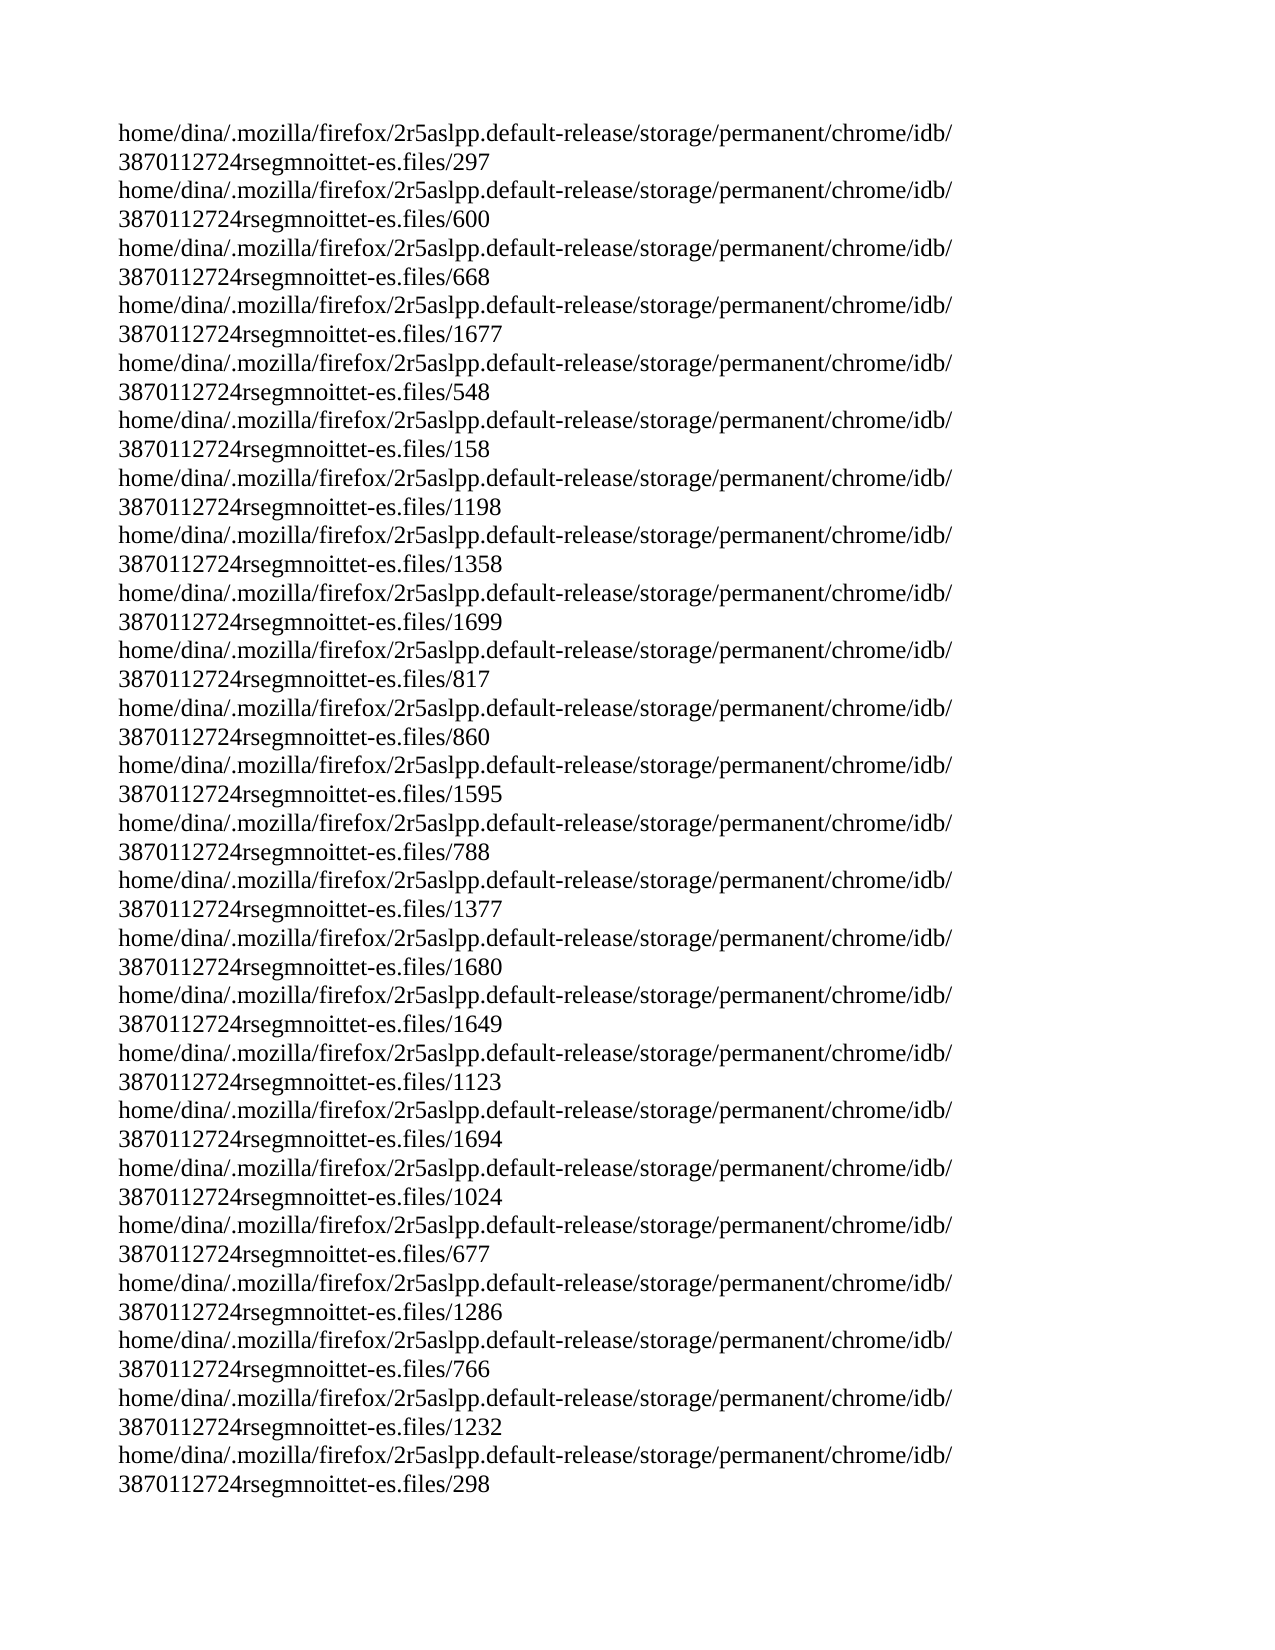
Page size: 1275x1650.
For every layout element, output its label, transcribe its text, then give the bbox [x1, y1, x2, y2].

text home/dina/.mozilla/firefox/2r5aslpp.default-release/storage/permanent/chrome/idb/3870112724rsegmnoittet-es.files/766 [118, 1326, 1157, 1383]
text home/dina/.mozilla/firefox/2r5aslpp.default-release/storage/permanent/chrome/idb/3870112724rsegmnoittet-es.files/1286 [118, 1268, 1157, 1326]
text home/dina/.mozilla/firefox/2r5aslpp.default-release/storage/permanent/chrome/idb/3870112724rsegmnoittet-es.files/1123 [118, 1038, 1157, 1096]
text home/dina/.mozilla/firefox/2r5aslpp.default-release/storage/permanent/chrome/idb/3870112724rsegmnoittet-es.files/1377 [118, 866, 1157, 923]
text home/dina/.mozilla/firefox/2r5aslpp.default-release/storage/permanent/chrome/idb/3870112724rsegmnoittet-es.files/548 [118, 348, 1157, 406]
text home/dina/.mozilla/firefox/2r5aslpp.default-release/storage/permanent/chrome/idb/3870112724rsegmnoittet-es.files/1694 [118, 1096, 1157, 1153]
text home/dina/.mozilla/firefox/2r5aslpp.default-release/storage/permanent/chrome/idb/3870112724rsegmnoittet-es.files/860 [118, 693, 1157, 751]
text home/dina/.mozilla/firefox/2r5aslpp.default-release/storage/permanent/chrome/idb/3870112724rsegmnoittet-es.files/1649 [118, 981, 1157, 1038]
text home/dina/.mozilla/firefox/2r5aslpp.default-release/storage/permanent/chrome/idb/3870112724rsegmnoittet-es.files/298 [118, 1441, 1157, 1498]
text home/dina/.mozilla/firefox/2r5aslpp.default-release/storage/permanent/chrome/idb/3870112724rsegmnoittet-es.files/677 [118, 1211, 1157, 1268]
text home/dina/.mozilla/firefox/2r5aslpp.default-release/storage/permanent/chrome/idb/3870112724rsegmnoittet-es.files/600 [118, 176, 1157, 233]
text home/dina/.mozilla/firefox/2r5aslpp.default-release/storage/permanent/chrome/idb/3870112724rsegmnoittet-es.files/1232 [118, 1383, 1157, 1441]
text home/dina/.mozilla/firefox/2r5aslpp.default-release/storage/permanent/chrome/idb/3870112724rsegmnoittet-es.files/1358 [118, 521, 1157, 578]
text home/dina/.mozilla/firefox/2r5aslpp.default-release/storage/permanent/chrome/idb/3870112724rsegmnoittet-es.files/158 [118, 406, 1157, 463]
text home/dina/.mozilla/firefox/2r5aslpp.default-release/storage/permanent/chrome/idb/3870112724rsegmnoittet-es.files/1699 [118, 578, 1157, 636]
text home/dina/.mozilla/firefox/2r5aslpp.default-release/storage/permanent/chrome/idb/3870112724rsegmnoittet-es.files/1024 [118, 1153, 1157, 1211]
text home/dina/.mozilla/firefox/2r5aslpp.default-release/storage/permanent/chrome/idb/3870112724rsegmnoittet-es.files/1595 [118, 751, 1157, 808]
text home/dina/.mozilla/firefox/2r5aslpp.default-release/storage/permanent/chrome/idb/3870112724rsegmnoittet-es.files/1677 [118, 291, 1157, 348]
text home/dina/.mozilla/firefox/2r5aslpp.default-release/storage/permanent/chrome/idb/3870112724rsegmnoittet-es.files/1680 [118, 923, 1157, 981]
text home/dina/.mozilla/firefox/2r5aslpp.default-release/storage/permanent/chrome/idb/3870112724rsegmnoittet-es.files/817 [118, 636, 1157, 693]
text home/dina/.mozilla/firefox/2r5aslpp.default-release/storage/permanent/chrome/idb/3870112724rsegmnoittet-es.files/297 [118, 118, 1157, 176]
text home/dina/.mozilla/firefox/2r5aslpp.default-release/storage/permanent/chrome/idb/3870112724rsegmnoittet-es.files/668 [118, 233, 1157, 291]
text home/dina/.mozilla/firefox/2r5aslpp.default-release/storage/permanent/chrome/idb/3870112724rsegmnoittet-es.files/1198 [118, 463, 1157, 521]
text home/dina/.mozilla/firefox/2r5aslpp.default-release/storage/permanent/chrome/idb/3870112724rsegmnoittet-es.files/788 [118, 808, 1157, 866]
